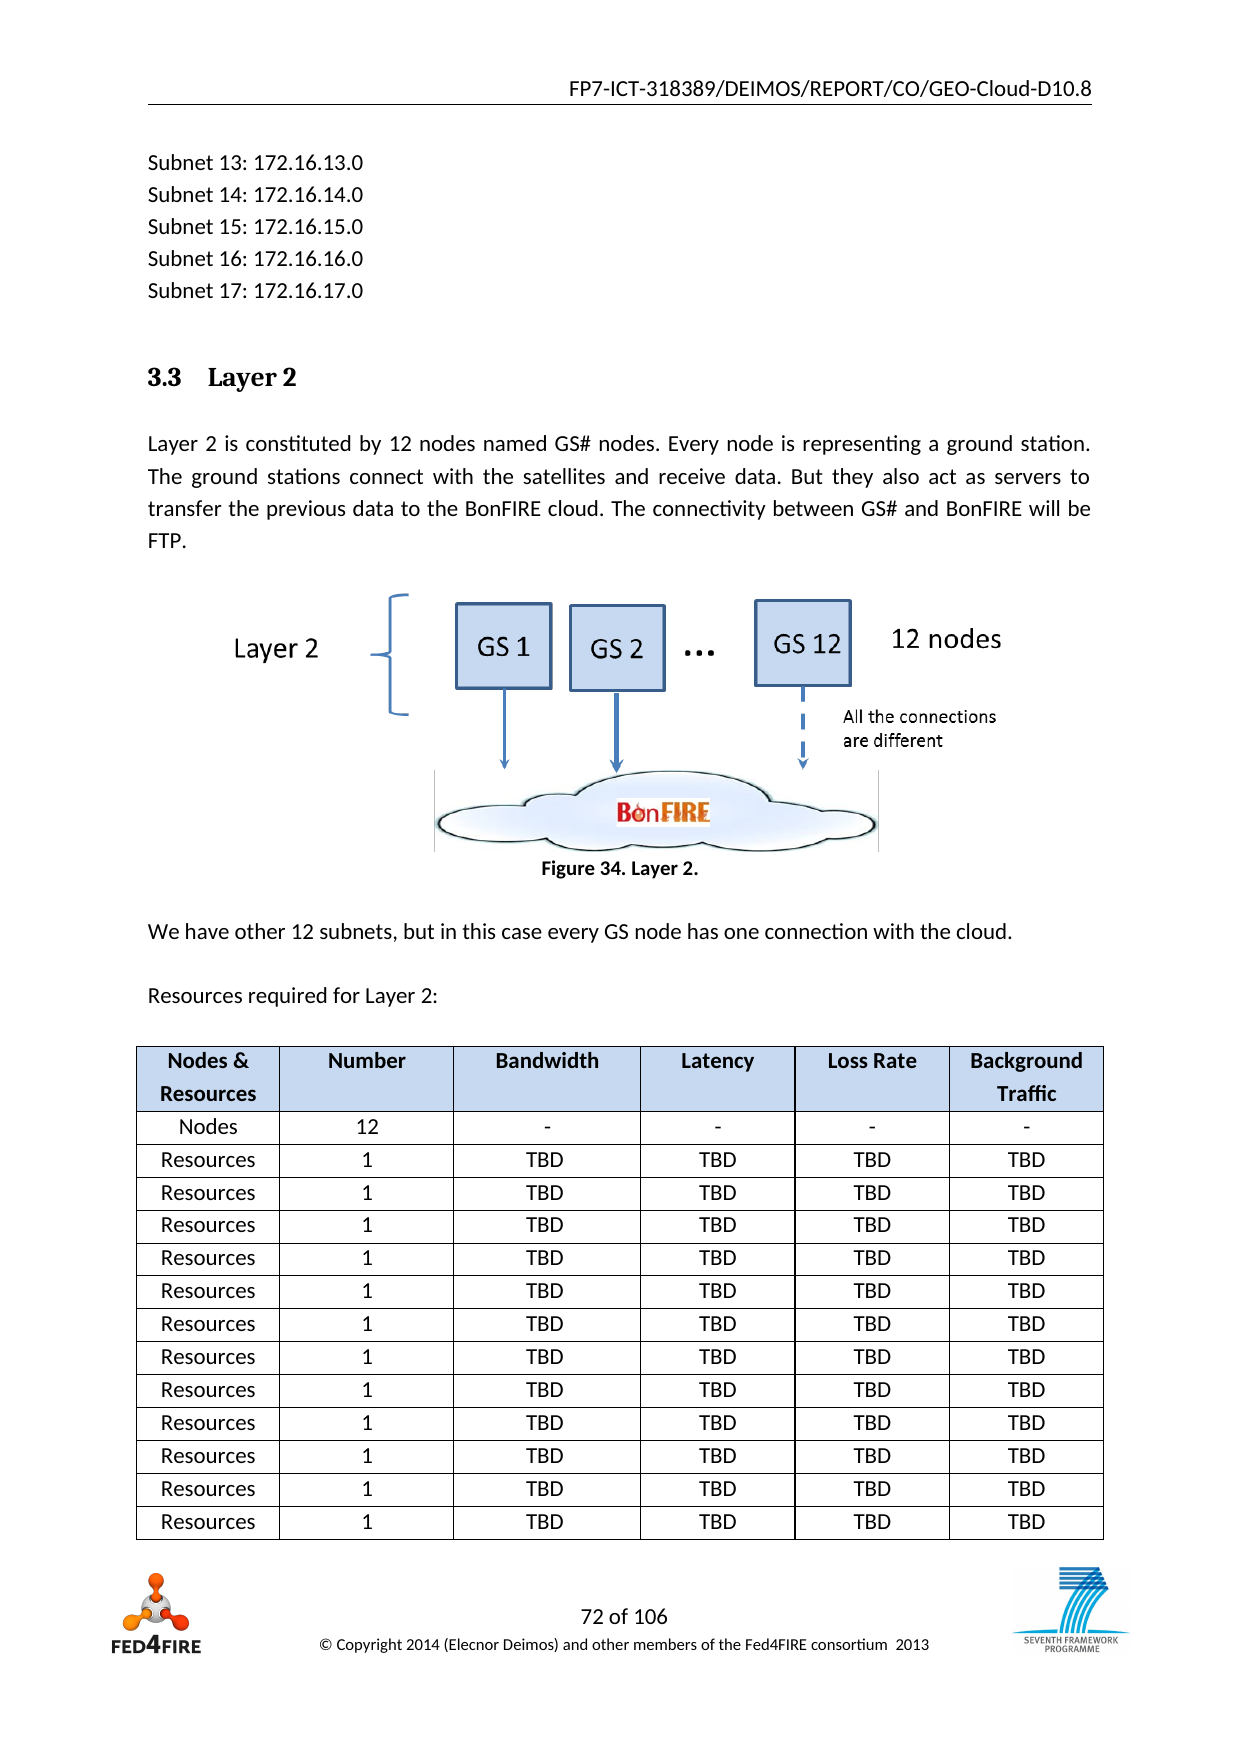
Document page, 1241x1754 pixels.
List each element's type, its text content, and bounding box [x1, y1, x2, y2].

table_cell TBD [641, 1375, 794, 1407]
table_cell TBD [950, 1276, 1103, 1308]
table_cell TBD [950, 1244, 1103, 1275]
table_cell TBD [796, 1244, 949, 1275]
table_cell TBD [454, 1474, 640, 1506]
table_cell TBD [796, 1408, 949, 1440]
table_cell Resources [137, 1244, 279, 1275]
table_cell - [454, 1112, 640, 1144]
table_header Number [280, 1047, 453, 1111]
table_cell TBD [454, 1309, 640, 1341]
table_cell TBD [796, 1309, 949, 1341]
table_cell - [641, 1112, 794, 1144]
table_cell Resources [137, 1342, 279, 1374]
table_cell TBD [641, 1276, 794, 1308]
table_cell Resources [137, 1474, 279, 1506]
table_cell TBD [454, 1408, 640, 1440]
table_cell 12 [280, 1112, 453, 1144]
table_cell 1 [280, 1211, 453, 1242]
table_cell 1 [280, 1178, 453, 1209]
table_cell TBD [950, 1474, 1103, 1506]
table_cell TBD [454, 1244, 640, 1275]
table_cell TBD [641, 1441, 794, 1473]
table_cell TBD [641, 1507, 794, 1539]
table_cell 1 [280, 1145, 453, 1177]
table_cell TBD [641, 1145, 794, 1177]
subtitle Layer 2 [148, 362, 1092, 393]
table_cell TBD [454, 1441, 640, 1473]
table_cell Resources [137, 1309, 279, 1341]
table_cell Resources [137, 1211, 279, 1242]
text Figure 34. Layer 2. [148, 856, 1092, 881]
table_cell Resources [137, 1375, 279, 1407]
table_cell TBD [950, 1145, 1103, 1177]
table_cell 1 [280, 1375, 453, 1407]
table_cell TBD [454, 1145, 640, 1177]
table_cell TBD [454, 1342, 640, 1374]
table_cell TBD [454, 1211, 640, 1242]
table_cell 1 [280, 1276, 453, 1308]
table_cell - [950, 1112, 1103, 1144]
table_cell TBD [454, 1375, 640, 1407]
table_cell TBD [950, 1375, 1103, 1407]
table_cell TBD [454, 1178, 640, 1209]
table_cell 1 [280, 1244, 453, 1275]
text Resources required for Layer 2: [148, 981, 1092, 1009]
table_cell Resources [137, 1441, 279, 1473]
table_cell 1 [280, 1507, 453, 1539]
table_cell TBD [641, 1244, 794, 1275]
table_cell TBD [796, 1441, 949, 1473]
text Subnet 13: 172.16.13.0 [148, 148, 1092, 176]
table_cell Nodes [137, 1112, 279, 1144]
table_cell TBD [796, 1145, 949, 1177]
table_cell 1 [280, 1309, 453, 1341]
table_cell 1 [280, 1408, 453, 1440]
text We have other 12 subnets, but in this case every GS node has one connection with the cloud. [148, 917, 1092, 945]
table_header Bandwidth [454, 1047, 640, 1111]
table_header Loss Rate [796, 1047, 949, 1111]
table_cell TBD [796, 1507, 949, 1539]
table_cell TBD [454, 1276, 640, 1308]
text Subnet 16: 172.16.16.0 [148, 244, 1092, 272]
table_cell 1 [280, 1474, 453, 1506]
table_header Nodes & Resources [137, 1047, 279, 1111]
table_cell TBD [796, 1342, 949, 1374]
text Subnet 17: 172.16.17.0 [148, 276, 1092, 304]
table_cell TBD [796, 1276, 949, 1308]
table_cell TBD [641, 1474, 794, 1506]
table_cell 1 [280, 1441, 453, 1473]
table_cell TBD [796, 1375, 949, 1407]
text Subnet 14: 172.16.14.0 [148, 180, 1092, 208]
table_cell TBD [454, 1507, 640, 1539]
table_cell TBD [641, 1408, 794, 1440]
table_cell TBD [950, 1441, 1103, 1473]
table_cell TBD [950, 1342, 1103, 1374]
table_cell TBD [641, 1211, 794, 1242]
table_cell Resources [137, 1178, 279, 1209]
table_cell Resources [137, 1507, 279, 1539]
table_cell Resources [137, 1276, 279, 1308]
table_cell TBD [796, 1211, 949, 1242]
text Layer 2 is constituted by 12 nodes named GS# nodes. Every node is representing a ground station. The ground stations connect with the satellites and receive data. But they also act as servers to transfer the previous data to the BonFIRE cloud. The connectivity between GS# and BonFIRE will be FTP. [148, 429, 1092, 554]
text Subnet 15: 172.16.15.0 [148, 212, 1092, 240]
table_cell TBD [641, 1178, 794, 1209]
table_cell TBD [950, 1211, 1103, 1242]
table_cell Resources [137, 1145, 279, 1177]
table_cell - [796, 1112, 949, 1144]
table_cell TBD [950, 1309, 1103, 1341]
table_cell TBD [950, 1507, 1103, 1539]
table_cell 1 [280, 1342, 453, 1374]
table_cell TBD [950, 1178, 1103, 1209]
table_header Latency [641, 1047, 794, 1111]
table_header Background Traffic [950, 1047, 1103, 1111]
table_cell TBD [641, 1309, 794, 1341]
table_cell TBD [796, 1474, 949, 1506]
table_cell TBD [796, 1178, 949, 1209]
table_cell TBD [641, 1342, 794, 1374]
table_cell TBD [950, 1408, 1103, 1440]
table_cell Resources [137, 1408, 279, 1440]
